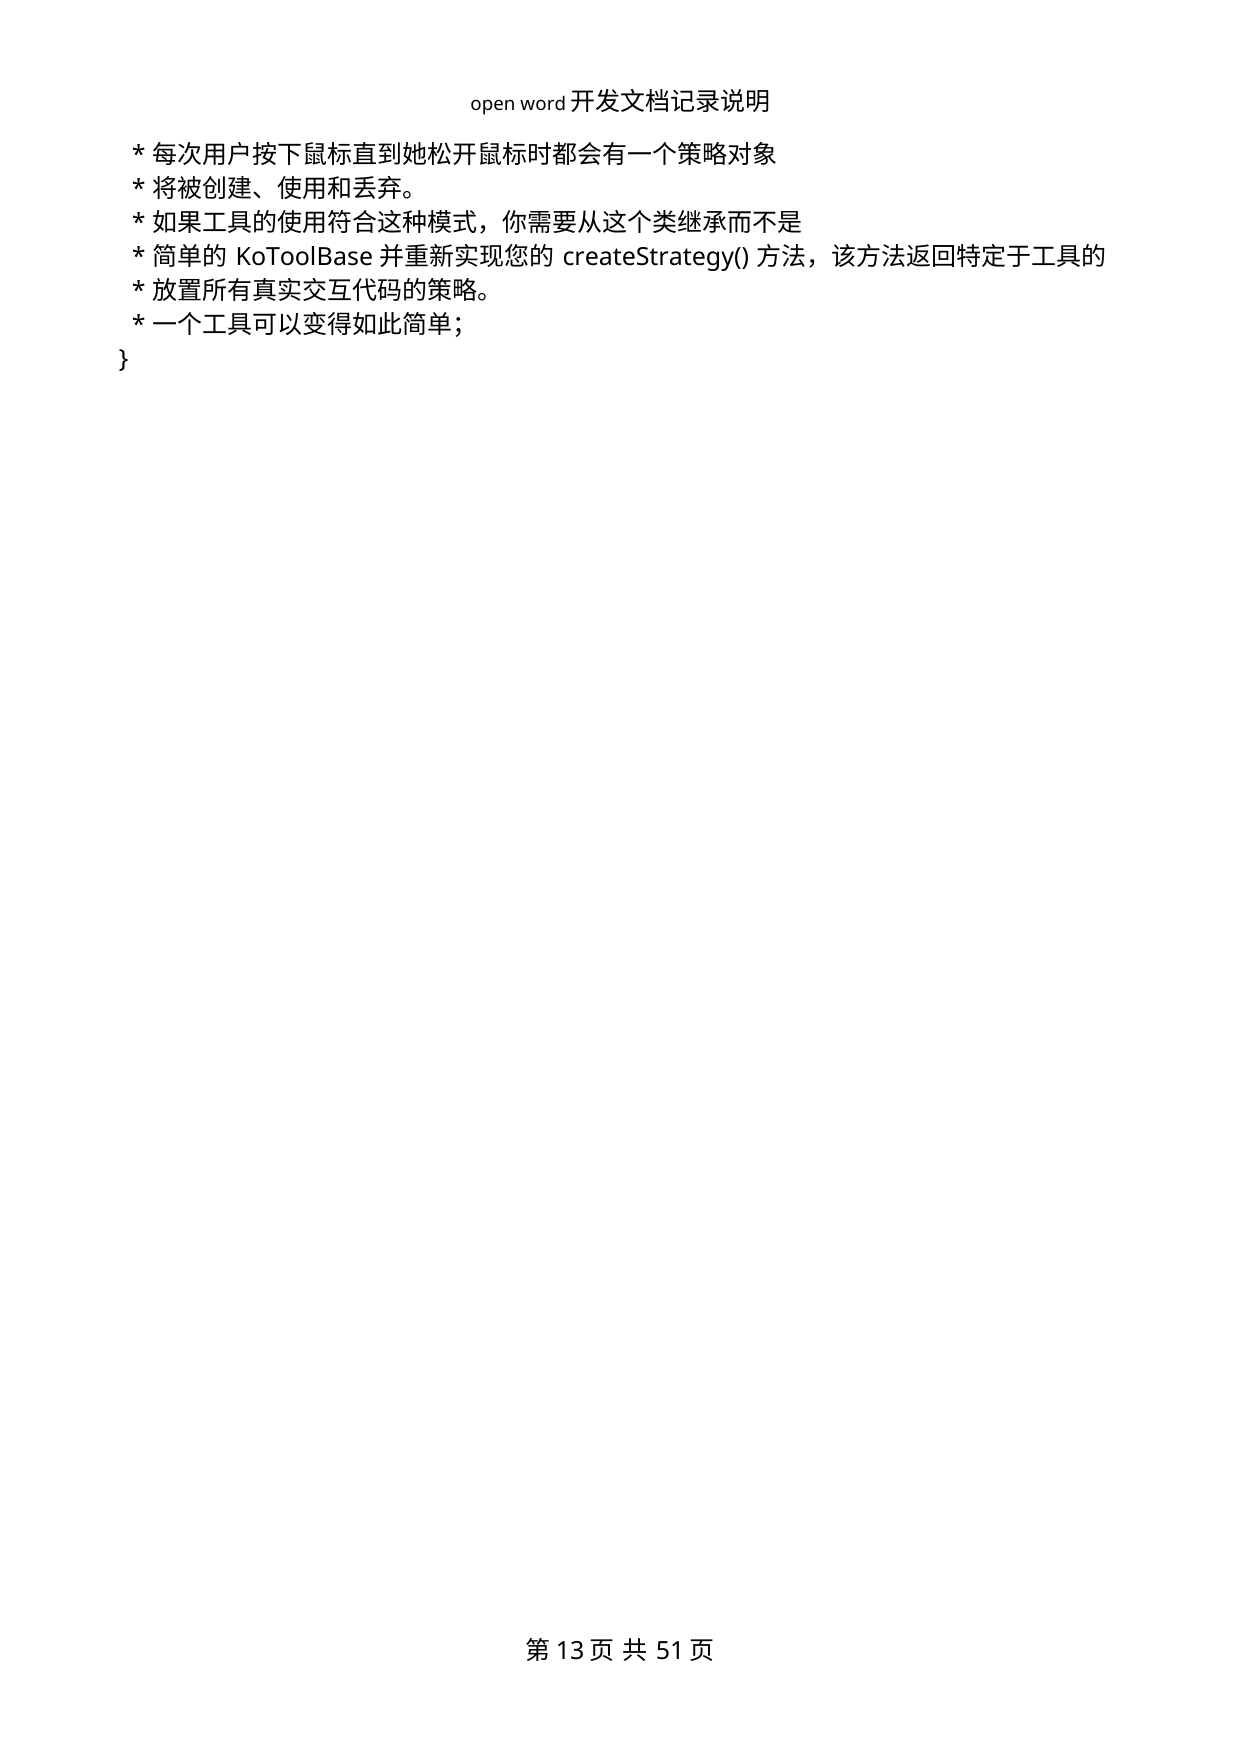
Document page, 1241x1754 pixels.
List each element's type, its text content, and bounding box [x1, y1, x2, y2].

text * 放置所有真实交互代码的策略。 [119, 273, 1121, 307]
text } [119, 341, 1121, 375]
text * 一个工具可以变得如此简单； [119, 307, 1121, 341]
text * 简单的 KoToolBase 并重新实现您的 createStrategy() 方法，该方法返回特定于工具的 [119, 239, 1121, 273]
text * 每次用户按下鼠标直到她松开鼠标时都会有一个策略对象 [119, 137, 1121, 171]
text * 将被创建、使用和丢弃。 [119, 171, 1121, 205]
text * 如果工具的使用符合这种模式，你需要从这个类继承而不是 [119, 205, 1121, 239]
